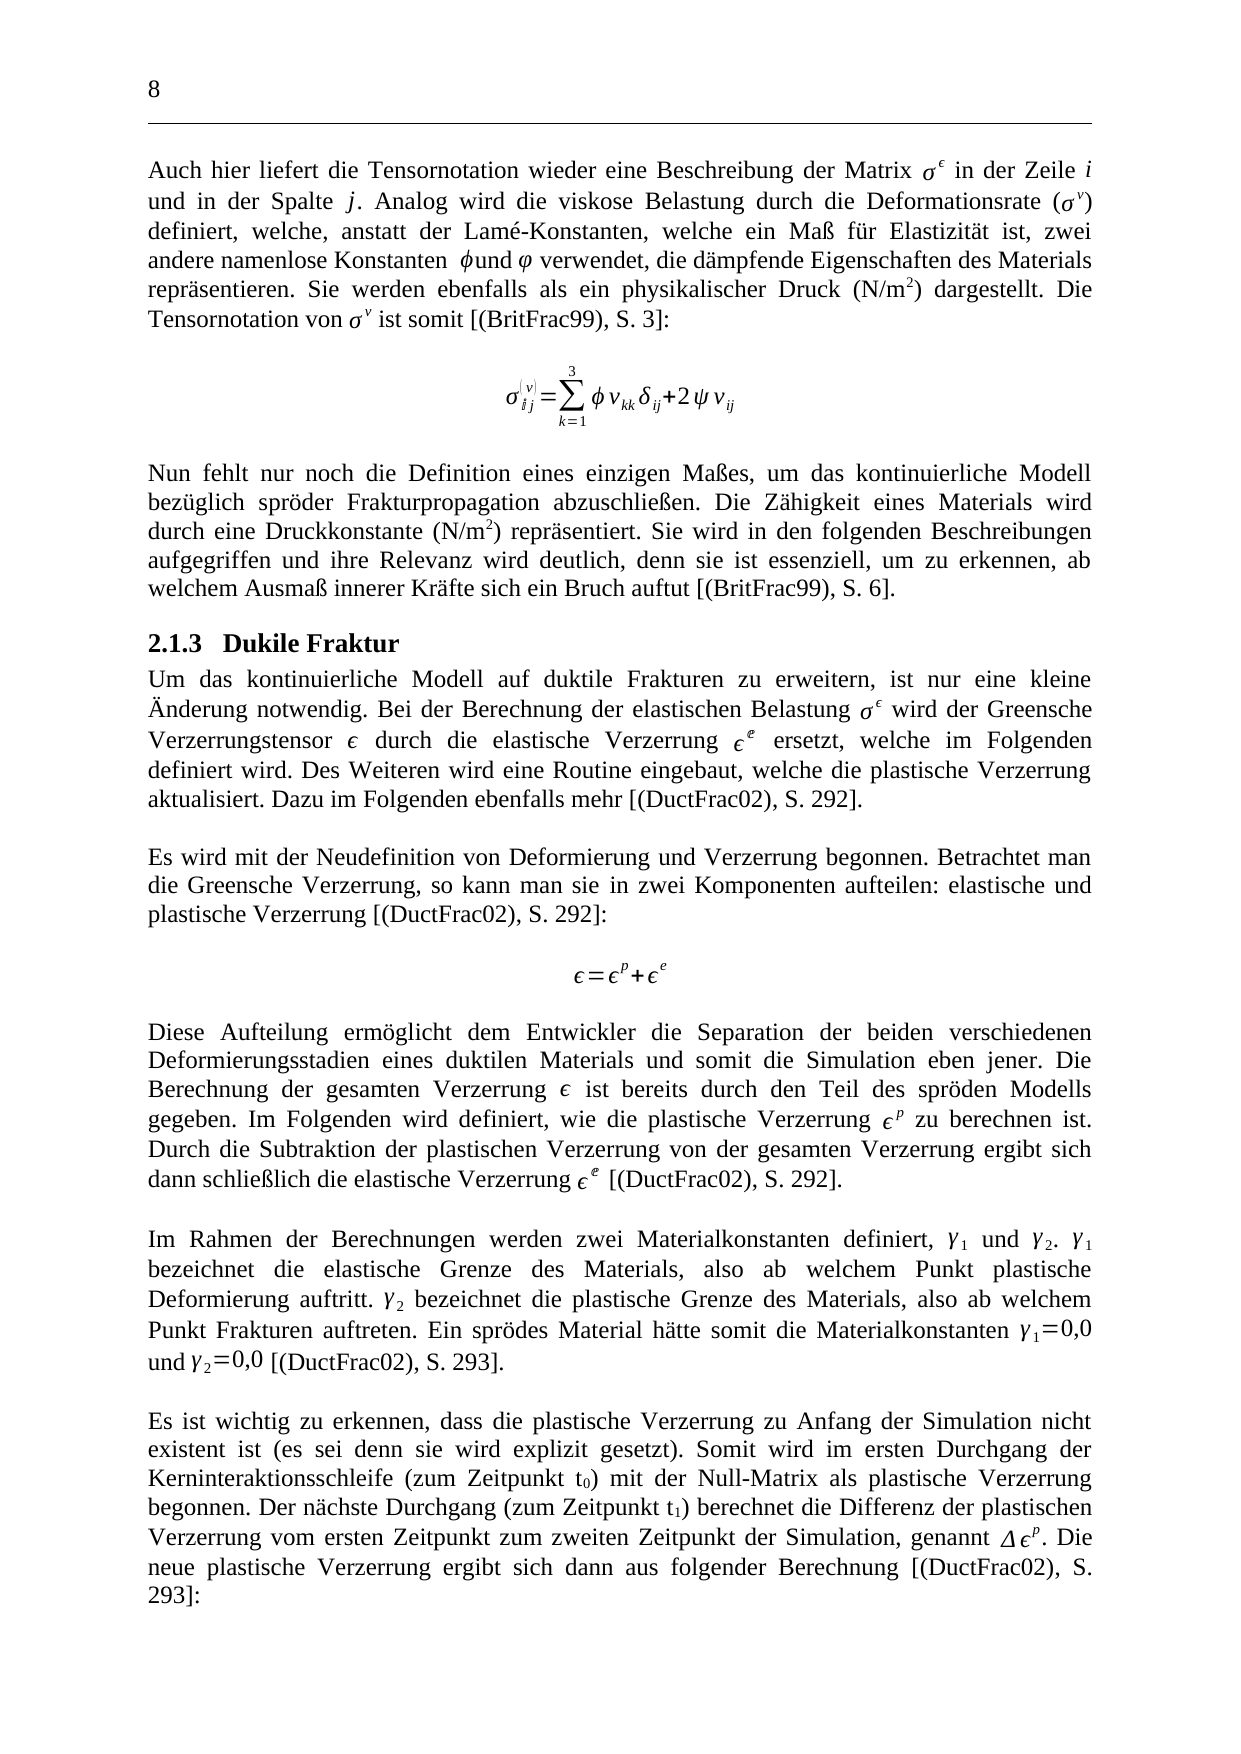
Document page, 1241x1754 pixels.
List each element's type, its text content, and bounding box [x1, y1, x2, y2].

text Nun fehlt nur noch die Definition eines einzigen Maßes, um das kontinuierliche Modell bezüglich spröder Frakturpropagation abzuschließen. Die Zähigkeit eines Materials wird durch eine Druckkonstante (N/m2) repräsentiert. Sie wird in den folgenden Beschreibungen aufgegriffen und ihre Relevanz wird deutlich, denn sie ist essenziell, um zu erkennen, ab welchem Ausmaß innerer Kräfte sich ein Bruch auftut [(BritFrac99), S. 6]. [148, 458, 1092, 602]
text Im Rahmen der Berechnungen werden zwei Materialkonstanten definiert, und . bezeichnet die elastische Grenze des Materials, also ab welchem Punkt plastische Deformierung auftritt. bezeichnet die plastische Grenze des Materials, also ab welchem Punkt Frakturen auftreten. Ein sprödes Material hätte somit die Materialkonstanten und [(DuctFrac02), S. 293]. [148, 1223, 1092, 1377]
text Es wird mit der Neudefinition von Deformierung und Verzerrung begonnen. Betrachtet man die Greensche Verzerrung, so kann man sie in zwei Komponenten aufteilen: elastische und plastische Verzerrung [(DuctFrac02), S. 292]: [148, 842, 1092, 928]
text Um das kontinuierliche Modell auf duktile Frakturen zu erweitern, ist nur eine kleine Änderung notwendig. Bei der Berechnung der elastischen Belastung wird der Greensche Verzerrungstensor durch die elastische Verzerrung ersetzt, welche im Folgenden definiert wird. Des Weiteren wird eine Routine eingebaut, welche die plastische Verzerrung aktualisiert. Dazu im Folgenden ebenfalls mehr [(DuctFrac02), S. 292]. [148, 664, 1092, 813]
text Es ist wichtig zu erkennen, dass die plastische Verzerrung zu Anfang der Simulation nicht existent ist (es sei denn sie wird explizit gesetzt). Somit wird im ersten Durchgang der Kerninteraktionsschleife (zum Zeitpunkt t0) mit der Null-Matrix als plastische Verzerrung begonnen. Der nächste Durchgang (zum Zeitpunkt t1) berechnet die Differenz der plastischen Verzerrung vom ersten Zeitpunkt zum zweiten Zeitpunkt der Simulation, genannt . Die neue plastische Verzerrung ergibt sich dann aus folgender Berechnung [(DuctFrac02), S. 293]: [148, 1406, 1092, 1609]
text Diese Aufteilung ermöglicht dem Entwickler die Separation der beiden verschiedenen Deformierungsstadien eines duktilen Materials und somit die Simulation eben jener. Die Berechnung der gesamten Verzerrung ist bereits durch den Teil des spröden Modells gegeben. Im Folgenden wird definiert, wie die plastische Verzerrung zu berechnen ist. Durch die Subtraktion der plastischen Verzerrung von der gesamten Verzerrung ergibt sich dann schließlich die elastische Verzerrung [(DuctFrac02), S. 292]. [148, 1017, 1092, 1194]
text Auch hier liefert die Tensornotation wieder eine Beschreibung der Matrix in der Zeile und in der Spalte . Analog wird die viskose Belastung durch die Deformationsrate () definiert, welche, anstatt der Lamé-Konstanten, welche ein Maß für Elastizität ist, zwei andere namenlose Konstanten und verwendet, die dämpfende Eigenschaften des Materials repräsentieren. Sie werden ebenfalls als ein physikalischer Druck (N/m2) dargestellt. Die Tensornotation von ist somit [(BritFrac99), S. 3]: [148, 154, 1092, 334]
subtitle Dukile Fraktur [148, 627, 1092, 658]
